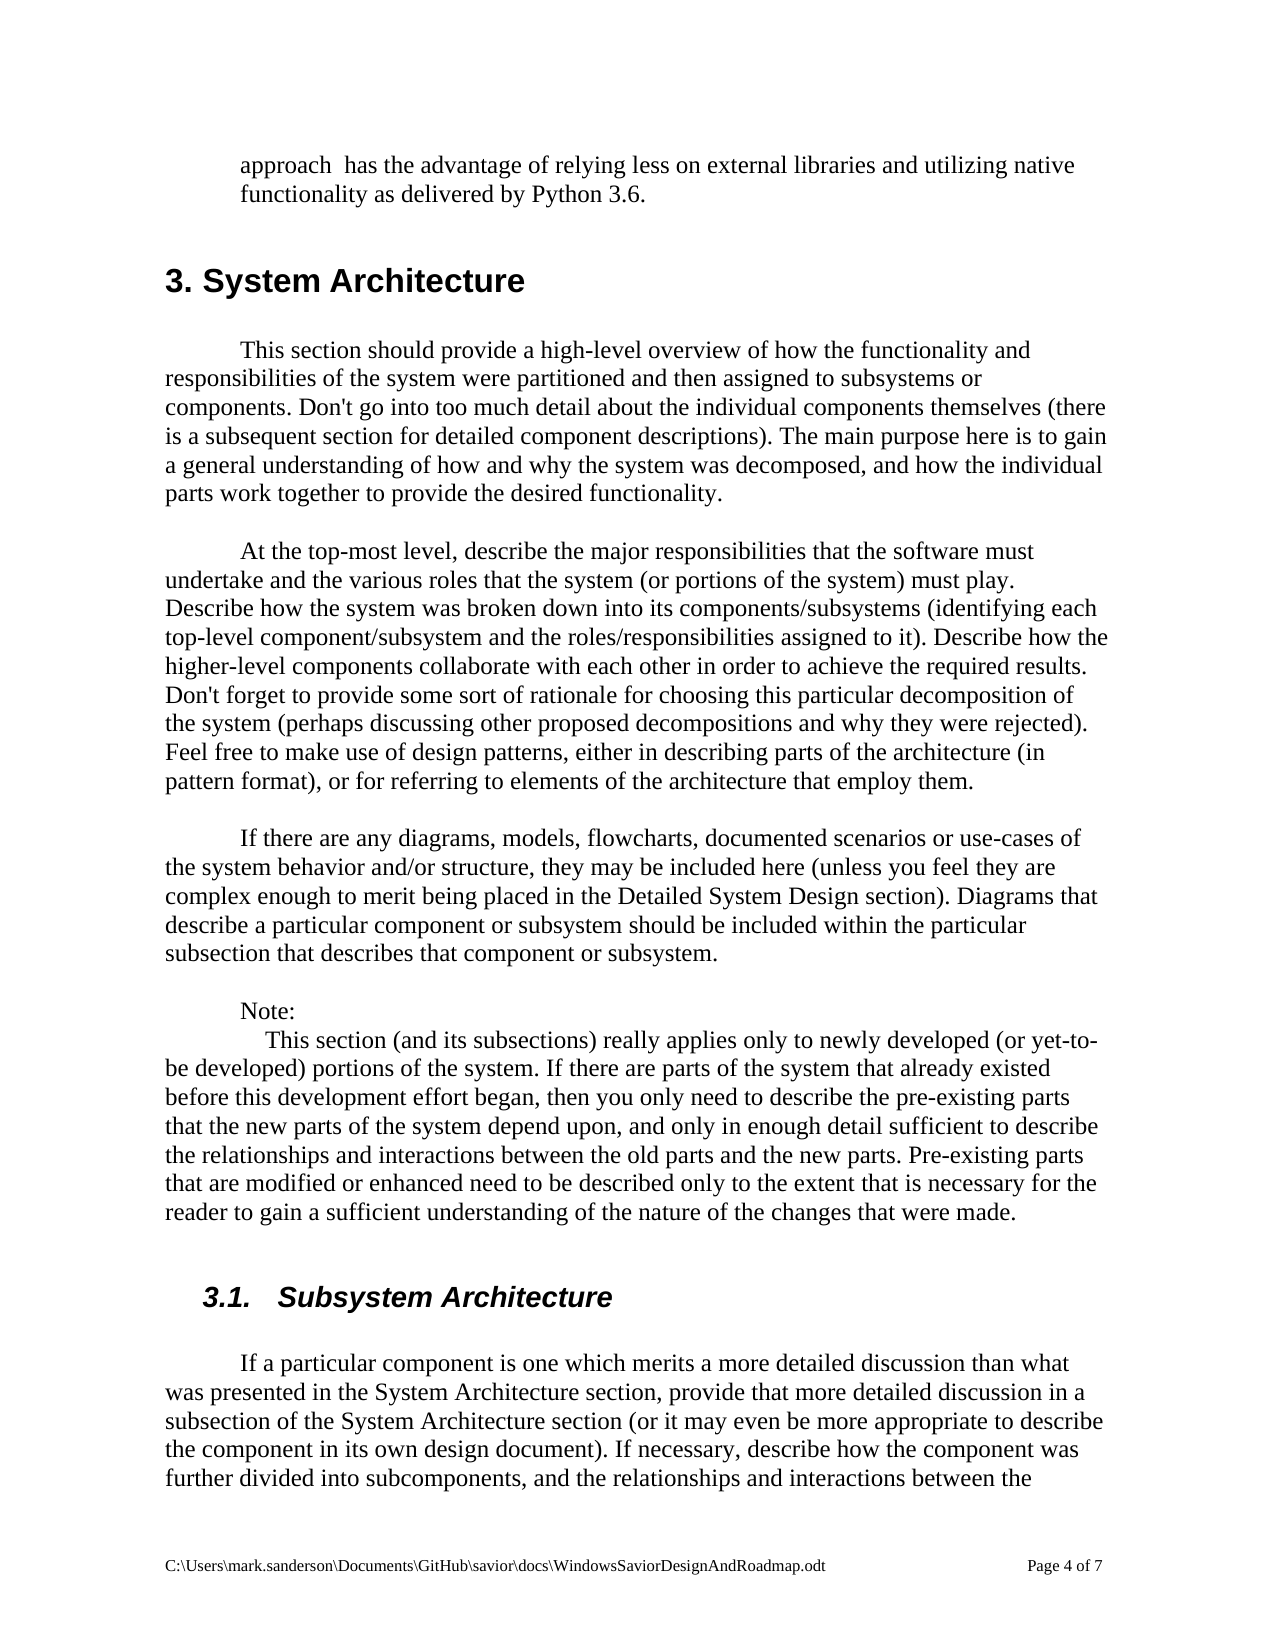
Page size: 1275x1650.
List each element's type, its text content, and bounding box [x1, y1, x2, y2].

text This section should provide a high-level overview of how the functionality and responsibilities of the system were partitioned and then assigned to subsystems or components. Don't go into too much detail about the individual components themselves (there is a subsequent section for detailed component descriptions). The main purpose here is to gain a general understanding of how and why the system was decomposed, and how the individual parts work together to provide the desired functionality. [165, 335, 1110, 507]
subtitle Subsystem Architecture [202, 1280, 1110, 1313]
subtitle System Architecture [165, 261, 1110, 300]
list approach has the advantage of relying less on external libraries and utilizing native functionality as delivered by Python 3.6. [202, 150, 1110, 207]
text This section (and its subsections) really applies only to newly developed (or yet-to-be developed) portions of the system. If there are parts of the system that already existed before this development effort began, then you only need to describe the pre-existing parts that the new parts of the system depend upon, and only in enough detail sufficient to describe the relationships and interactions between the old parts and the new parts. Pre-existing parts that are modified or enhanced need to be described only to the extent that is necessary for the reader to gain a sufficient understanding of the nature of the changes that were made. [165, 1025, 1110, 1226]
text If a particular component is one which merits a more detailed discussion than what was presented in the System Architecture section, provide that more detailed discussion in a subsection of the System Architecture section (or it may even be more appropriate to describe the component in its own design document). If necessary, describe how the component was further divided into subcomponents, and the relationships and interactions between the [165, 1348, 1110, 1492]
text If there are any diagrams, models, flowcharts, documented scenarios or use-cases of the system behavior and/or structure, they may be included here (unless you feel they are complex enough to merit being placed in the Detailed System Design section). Diagrams that describe a particular component or subsystem should be included within the particular subsection that describes that component or subsystem. [165, 823, 1110, 967]
text At the top-most level, describe the major responsibilities that the software must undertake and the various roles that the system (or portions of the system) must play. Describe how the system was broken down into its components/subsystems (identifying each top-level component/subsystem and the roles/responsibilities assigned to it). Describe how the higher-level components collaborate with each other in order to achieve the required results. Don't forget to provide some sort of rationale for choosing this particular decomposition of the system (perhaps discussing other proposed decompositions and why they were rejected). Feel free to make use of design patterns, either in describing parts of the architecture (in pattern format), or for referring to elements of the architecture that employ them. [165, 536, 1110, 795]
text Note: [165, 996, 1110, 1025]
